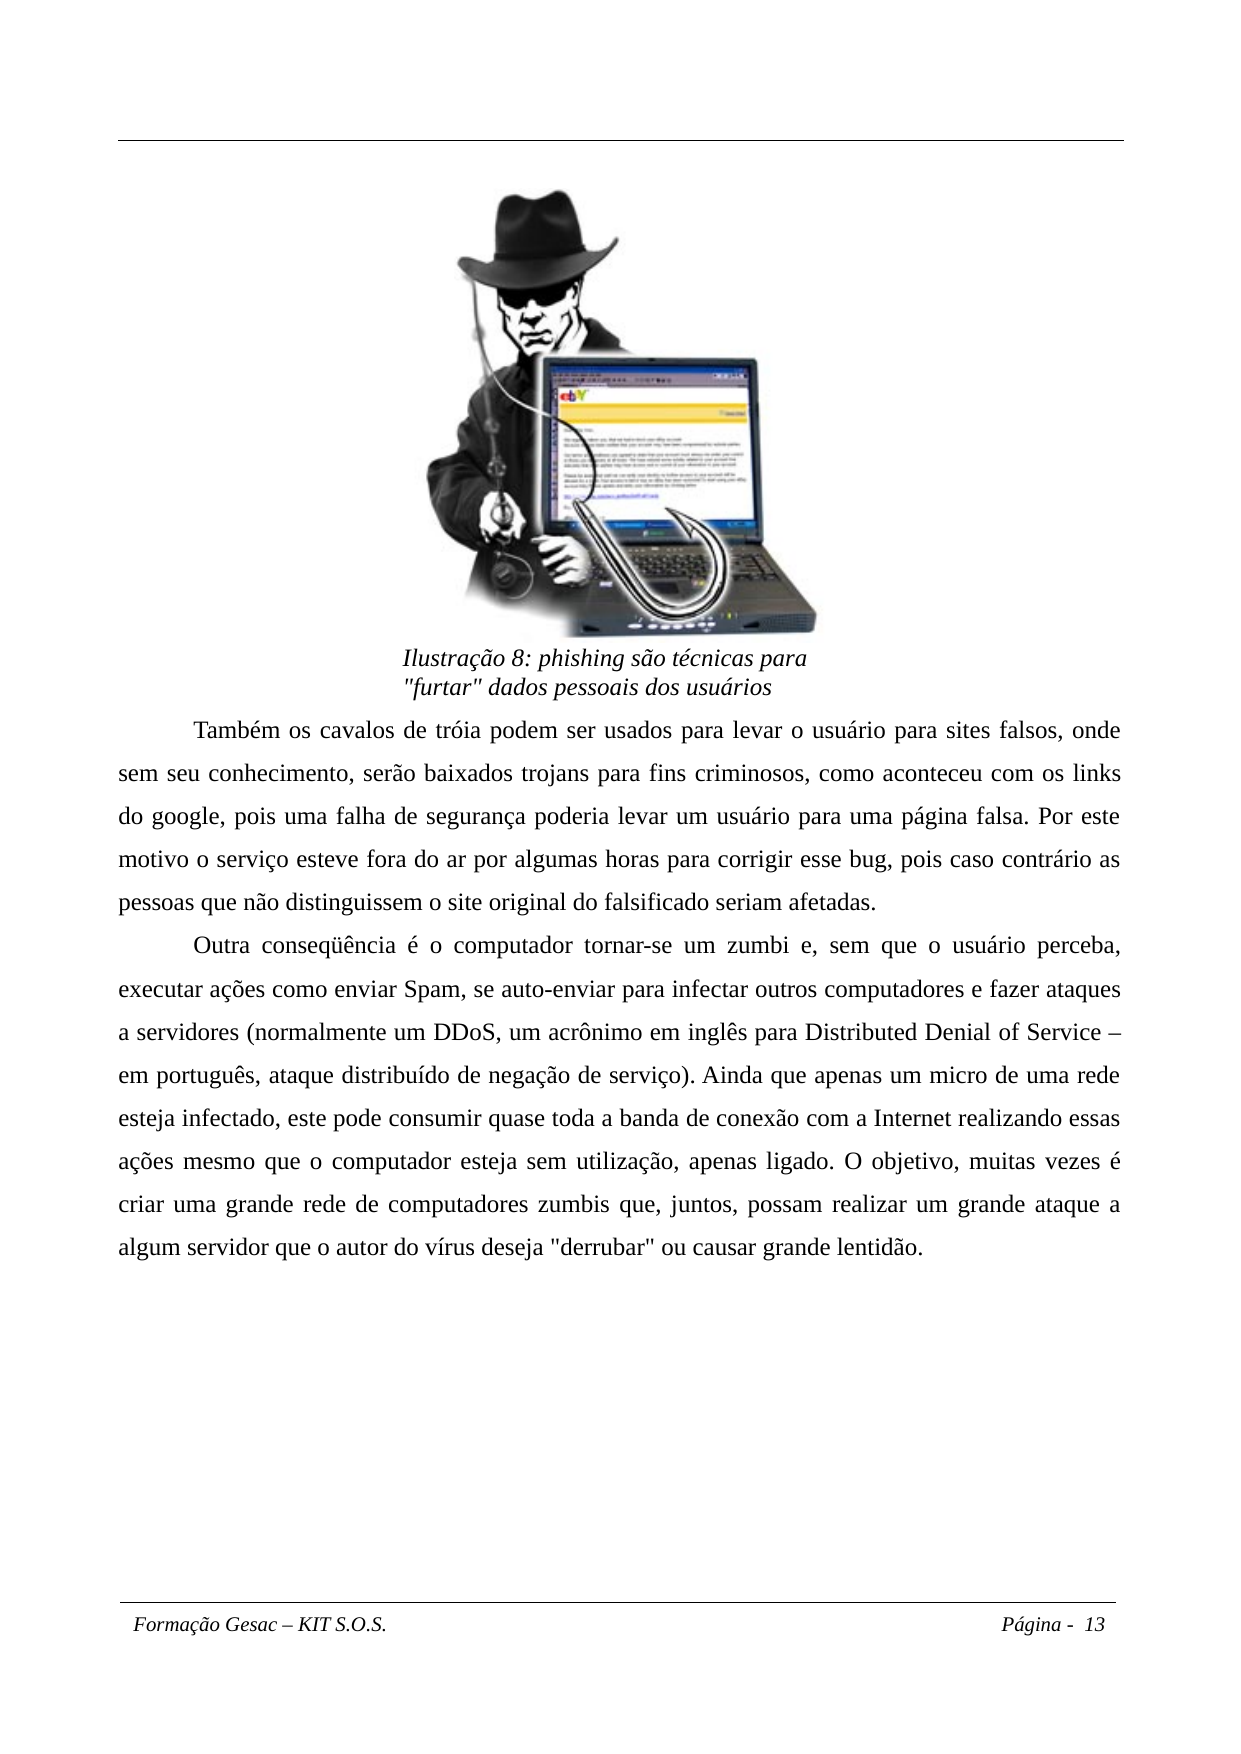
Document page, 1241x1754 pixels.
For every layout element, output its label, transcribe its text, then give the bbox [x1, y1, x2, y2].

text Outra conseqüência é o computador tornar-se um zumbi e, sem que o usuário perceba, executar ações como enviar Spam, se auto-enviar para infectar outros computadores e fazer ataques a servidores (normalmente um DDoS, um acrônimo em inglês para Distributed Denial of Service – em português, ataque distribuído de negação de serviço). Ainda que apenas um micro de uma rede esteja infectado, este pode consumir quase toda a banda de conexão com a Internet realizando essas ações mesmo que o computador esteja sem utilização, apenas ligado. O objetivo, muitas vezes é criar uma grande rede de computadores zumbis que, juntos, possam realizar um grande ataque a algum servidor que o autor do vírus deseja "derrubar" ou causar grande lentidão. [118, 931, 1122, 1261]
text Também os cavalos de tróia podem ser usados para levar o usuário para sites falsos, onde sem seu conhecimento, serão baixados trojans para fins criminosos, como aconteceu com os links do google, pois uma falha de segurança poderia levar um usuário para uma página falsa. Por este motivo o serviço esteve fora do ar por algumas horas para corrigir esse bug, pois caso contrário as pessoas que não distinguissem o site original do falsificado seriam afetadas. [118, 176, 1122, 916]
picture [402, 188, 838, 643]
text Ilustração 8: phishing são técnicas para "furtar" dados pessoais dos usuários [402, 643, 838, 701]
